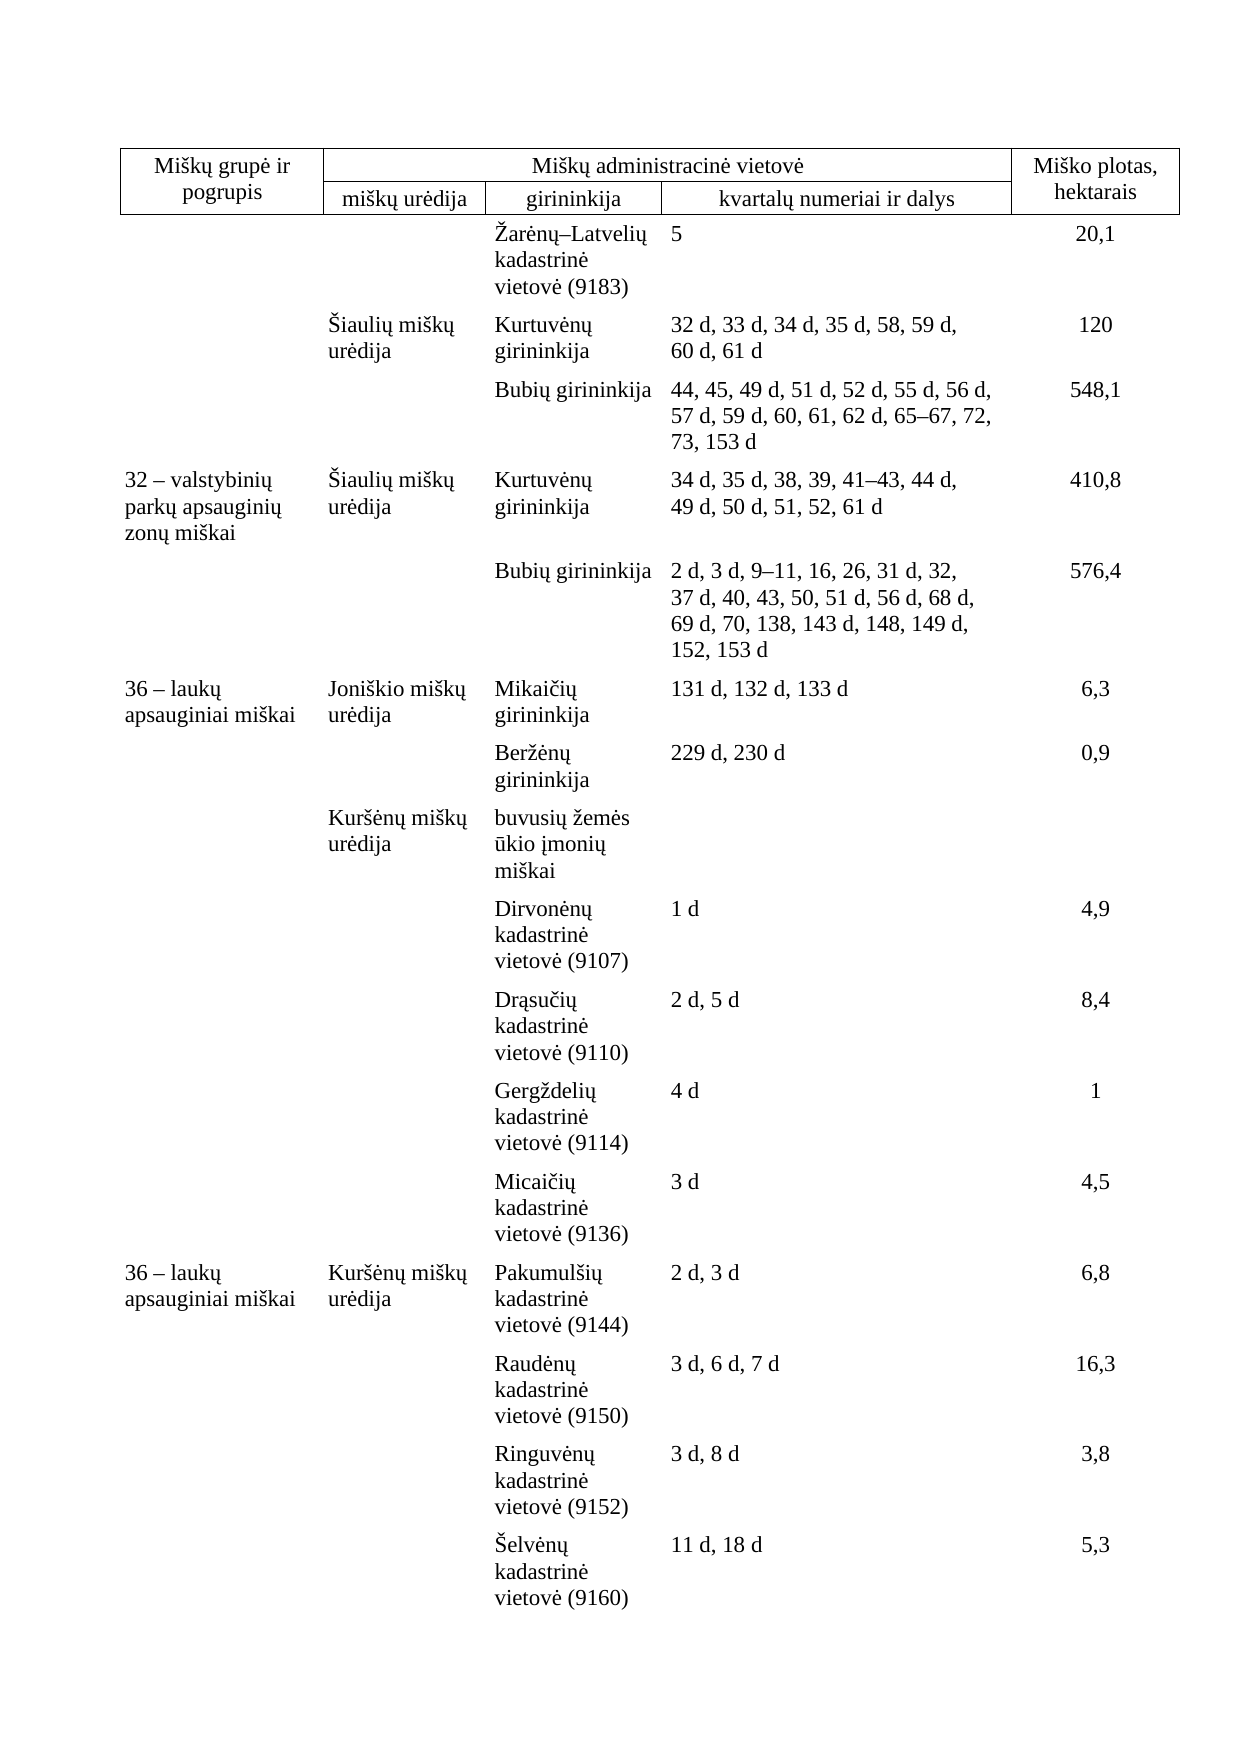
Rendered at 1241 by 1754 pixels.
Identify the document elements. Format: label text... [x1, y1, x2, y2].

table_cell 2 d, 3 d [662, 1253, 1017, 1344]
table_cell [1174, 669, 1179, 733]
table_cell [1179, 1526, 1240, 1616]
table_cell [1179, 305, 1240, 370]
table_header [116, 148, 120, 181]
table_cell [1179, 1344, 1240, 1434]
table_cell [116, 1162, 319, 1253]
table_cell 3 d, 6 d, 7 d [662, 1344, 1017, 1434]
table_cell Kuršėnų miškų urėdija [319, 798, 485, 889]
table_cell miškų urėdija [324, 182, 485, 214]
table_cell 2 d, 3 d, 9–11, 16, 26, 31 d, 32, 37 d, 40, 43, 50, 51 d, 56 d, 68 d, 69 d, 70, 138, 143 d, 148, 149 d, 152, 153 d [662, 552, 1017, 669]
table_cell 548,1 [1017, 370, 1174, 461]
table_cell [1174, 1071, 1179, 1162]
table_cell 229 d, 230 d [662, 734, 1017, 798]
table_header Miškų grupė ir pogrupis [121, 149, 323, 214]
table_cell Pakumulšių kadastrinė vietovė (9144) [485, 1253, 662, 1344]
table_cell 6,3 [1017, 669, 1174, 733]
table_cell 3 d, 8 d [662, 1435, 1017, 1526]
table_cell 1 d [662, 889, 1017, 980]
table_cell 5,3 [1017, 1526, 1174, 1616]
table_cell 20,1 [1017, 215, 1174, 305]
table_cell Šiaulių miškų urėdija [319, 461, 485, 552]
table_cell [1179, 1071, 1240, 1162]
table_cell [116, 305, 319, 370]
table_cell [319, 980, 485, 1071]
table_cell Ringuvėnų kadastrinė vietovė (9152) [485, 1435, 662, 1526]
table_cell [1179, 669, 1240, 733]
table_cell Mikaičių girininkija [485, 669, 662, 733]
table_cell [116, 370, 319, 461]
table_cell [1174, 305, 1179, 370]
table_cell [116, 980, 319, 1071]
table_cell [1180, 181, 1240, 214]
table_cell buvusių žemės ūkio įmonių miškai [485, 798, 662, 889]
table_cell [116, 889, 319, 980]
table_cell [1017, 798, 1174, 889]
table_cell Kurtuvėnų girininkija [485, 305, 662, 370]
table_cell [1174, 1162, 1179, 1253]
table_cell Dirvonėnų kadastrinė vietovė (9107) [485, 889, 662, 980]
table_cell 1 [1017, 1071, 1174, 1162]
table_cell [116, 1526, 319, 1616]
table_cell 36 – laukų apsauginiai miškai [116, 1253, 319, 1344]
table_cell 576,4 [1017, 552, 1174, 669]
table_cell [116, 214, 319, 305]
table_cell [1179, 214, 1240, 305]
table_cell [1179, 734, 1240, 798]
table_cell [1179, 461, 1240, 552]
table_cell 0,9 [1017, 734, 1174, 798]
table_cell 44, 45, 49 d, 51 d, 52 d, 55 d, 56 d, 57 d, 59 d, 60, 61, 62 d, 65–67, 72, 73, 153 d [662, 370, 1017, 461]
table_cell [116, 552, 319, 669]
table_cell [662, 798, 1017, 889]
table_cell 6,8 [1017, 1253, 1174, 1344]
table_cell Kurtuvėnų girininkija [485, 461, 662, 552]
table_cell Micaičių kadastrinė vietovė (9136) [485, 1162, 662, 1253]
table_cell [116, 734, 319, 798]
table_cell 16,3 [1017, 1344, 1174, 1434]
table_header Miškų administracinė vietovė [324, 149, 1011, 181]
table_cell [1174, 1344, 1179, 1434]
table_header [1180, 148, 1240, 181]
table_cell 34 d, 35 d, 38, 39, 41–43, 44 d, 49 d, 50 d, 51, 52, 61 d [662, 461, 1017, 552]
table_cell [319, 370, 485, 461]
table_cell 120 [1017, 305, 1174, 370]
table_cell [116, 798, 319, 889]
table_cell Gergždelių kadastrinė vietovė (9114) [485, 1071, 662, 1162]
table_cell [1174, 1435, 1179, 1526]
table_cell [1174, 370, 1179, 461]
table_cell [116, 181, 120, 214]
table_cell Šiaulių miškų urėdija [319, 305, 485, 370]
table_cell [319, 1344, 485, 1434]
table_cell 131 d, 132 d, 133 d [662, 669, 1017, 733]
table_cell [1179, 370, 1240, 461]
table_cell Šelvėnų kadastrinė vietovė (9160) [485, 1526, 662, 1616]
table_cell [116, 1344, 319, 1434]
table_cell 4 d [662, 1071, 1017, 1162]
table_cell [319, 734, 485, 798]
table_cell [1174, 552, 1179, 669]
table_cell [1179, 1162, 1240, 1253]
table_cell [1179, 1435, 1240, 1526]
table_cell [319, 1071, 485, 1162]
table_cell Kuršėnų miškų urėdija [319, 1253, 485, 1344]
table_cell 36 – laukų apsauginiai miškai [116, 669, 319, 733]
table_cell [1174, 889, 1179, 980]
table_cell kvartalų numeriai ir dalys [662, 182, 1011, 214]
table_cell [1174, 461, 1179, 552]
table_cell [319, 1435, 485, 1526]
table_cell [116, 1071, 319, 1162]
table_cell 5 [662, 215, 1017, 305]
table_cell [319, 552, 485, 669]
table_cell [1174, 734, 1179, 798]
table_cell Drąsučių kadastrinė vietovė (9110) [485, 980, 662, 1071]
table_cell [1174, 1526, 1179, 1616]
table_cell [1174, 798, 1179, 889]
table_cell [319, 889, 485, 980]
table_cell Žarėnų–Latvelių kadastrinė vietovė (9183) [485, 215, 662, 305]
table_cell 8,4 [1017, 980, 1174, 1071]
table_cell 3 d [662, 1162, 1017, 1253]
table_cell Beržėnų girininkija [485, 734, 662, 798]
table_cell [1174, 215, 1179, 305]
table_cell [1179, 552, 1240, 669]
table_cell [116, 1435, 319, 1526]
table_cell [1174, 1253, 1179, 1344]
table_cell 2 d, 5 d [662, 980, 1017, 1071]
table_cell 4,9 [1017, 889, 1174, 980]
table_cell Bubių girininkija [485, 370, 662, 461]
table_cell Joniškio miškų urėdija [319, 669, 485, 733]
table_cell 32 d, 33 d, 34 d, 35 d, 58, 59 d, 60 d, 61 d [662, 305, 1017, 370]
table_cell [319, 1162, 485, 1253]
table_cell 11 d, 18 d [662, 1526, 1017, 1616]
table_cell [1179, 798, 1240, 889]
table_cell [1174, 980, 1179, 1071]
table_cell 3,8 [1017, 1435, 1174, 1526]
table_cell 4,5 [1017, 1162, 1174, 1253]
table_cell [1179, 980, 1240, 1071]
table_cell 410,8 [1017, 461, 1174, 552]
table_header Miško plotas, hektarais [1012, 149, 1179, 214]
table_cell [1179, 889, 1240, 980]
table_cell 32 – valstybinių parkų apsauginių zonų miškai [116, 461, 319, 552]
table_cell Raudėnų kadastrinė vietovė (9150) [485, 1344, 662, 1434]
table_cell [319, 215, 485, 305]
table_cell girininkija [486, 182, 661, 214]
table_cell [1179, 1253, 1240, 1344]
table_cell [319, 1526, 485, 1616]
table_cell Bubių girininkija [485, 552, 662, 669]
